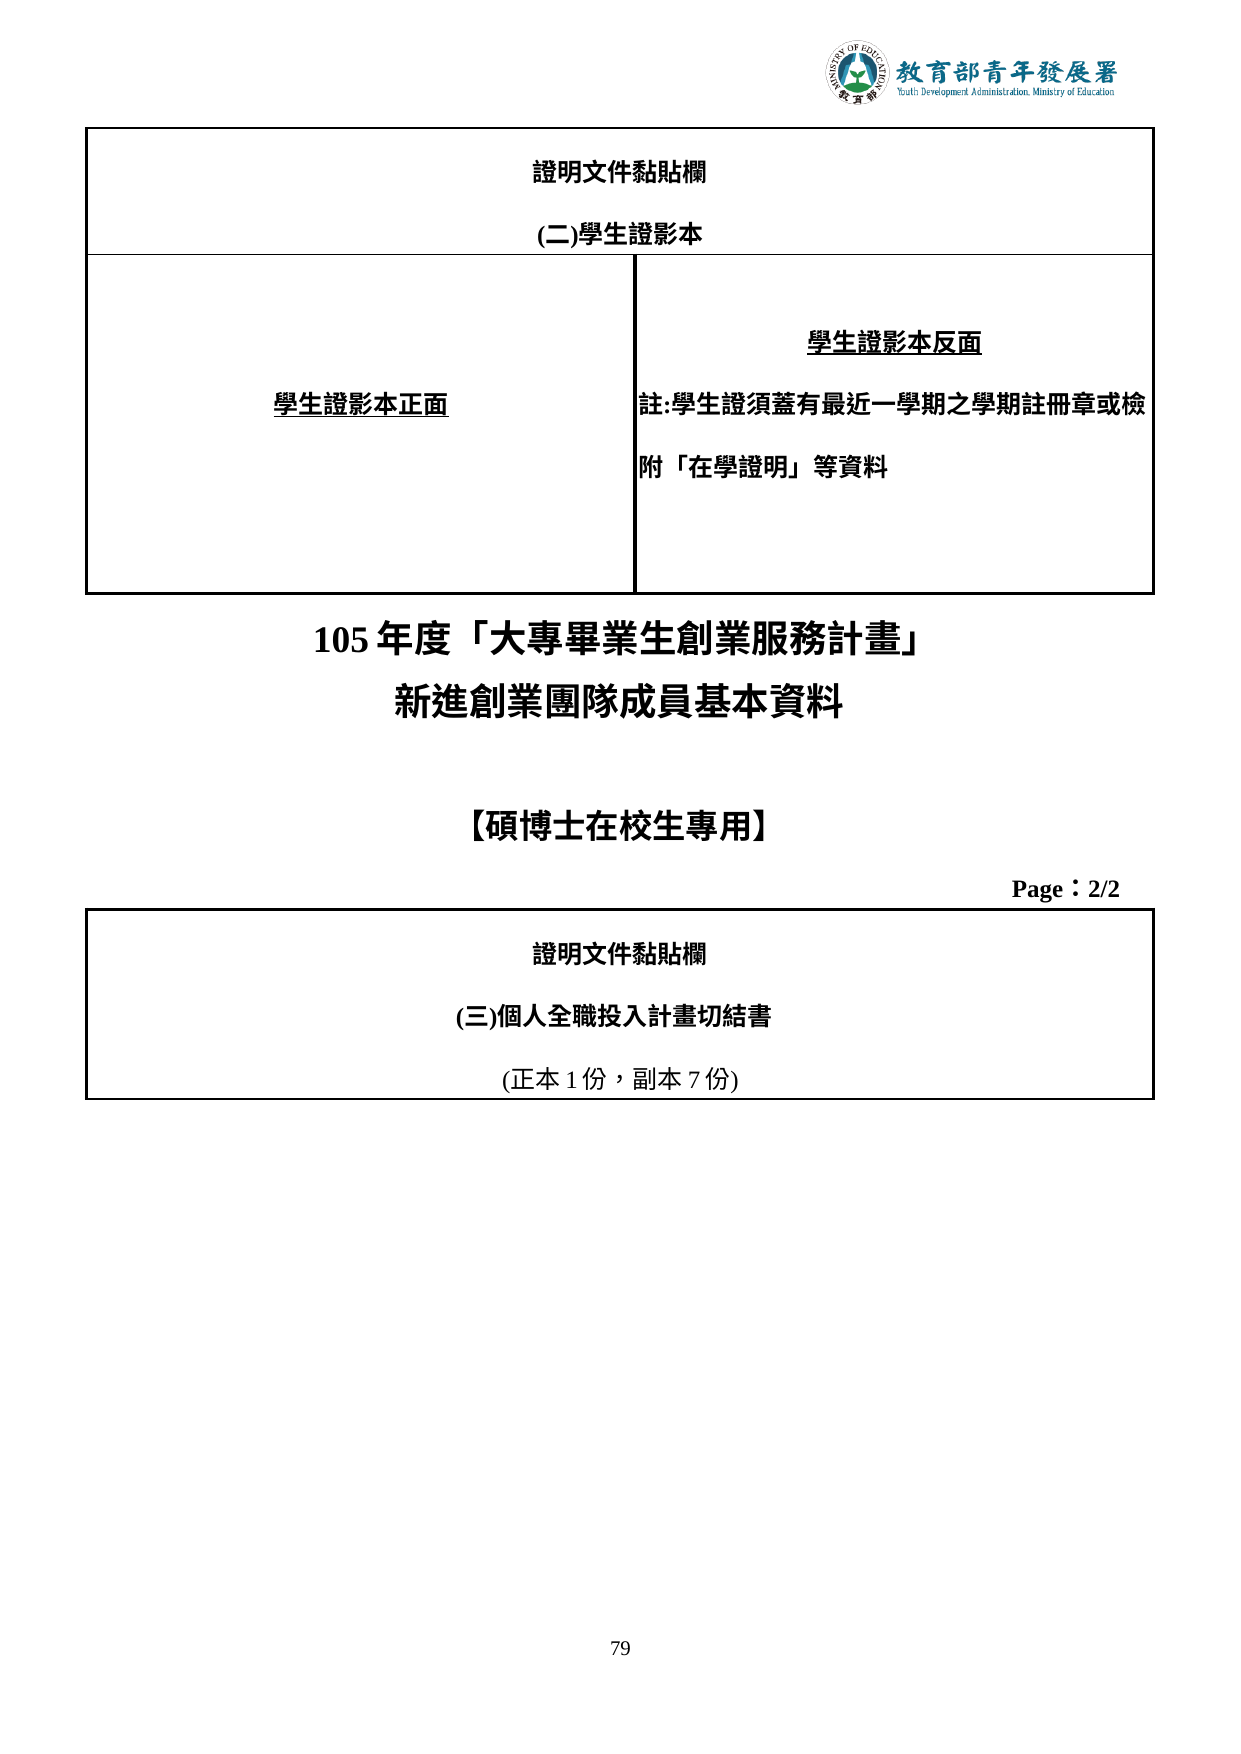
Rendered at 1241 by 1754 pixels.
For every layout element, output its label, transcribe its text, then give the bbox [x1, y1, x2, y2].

text 新進創業團隊成員基本資料 [118, 657, 1120, 720]
text 【碩博士在校生專用】 [118, 782, 1120, 845]
text 105年度「大專畢業生創業服務計畫」 [129, 595, 1122, 657]
text Page：2/2 [118, 845, 1120, 907]
table_cell 學生證影本反面 註:學生證須蓋有最近一學期之學期註冊章或檢附「在學證明」等資料 [637, 255, 1152, 592]
table_cell 學生證影本正面 [88, 255, 633, 592]
table_header 證明文件黏貼欄 (三)個人全職投入計畫切結書 (正本1份，副本7份) [88, 911, 1152, 1098]
table_cell 證明文件黏貼欄 (二)學生證影本 [88, 129, 1152, 253]
